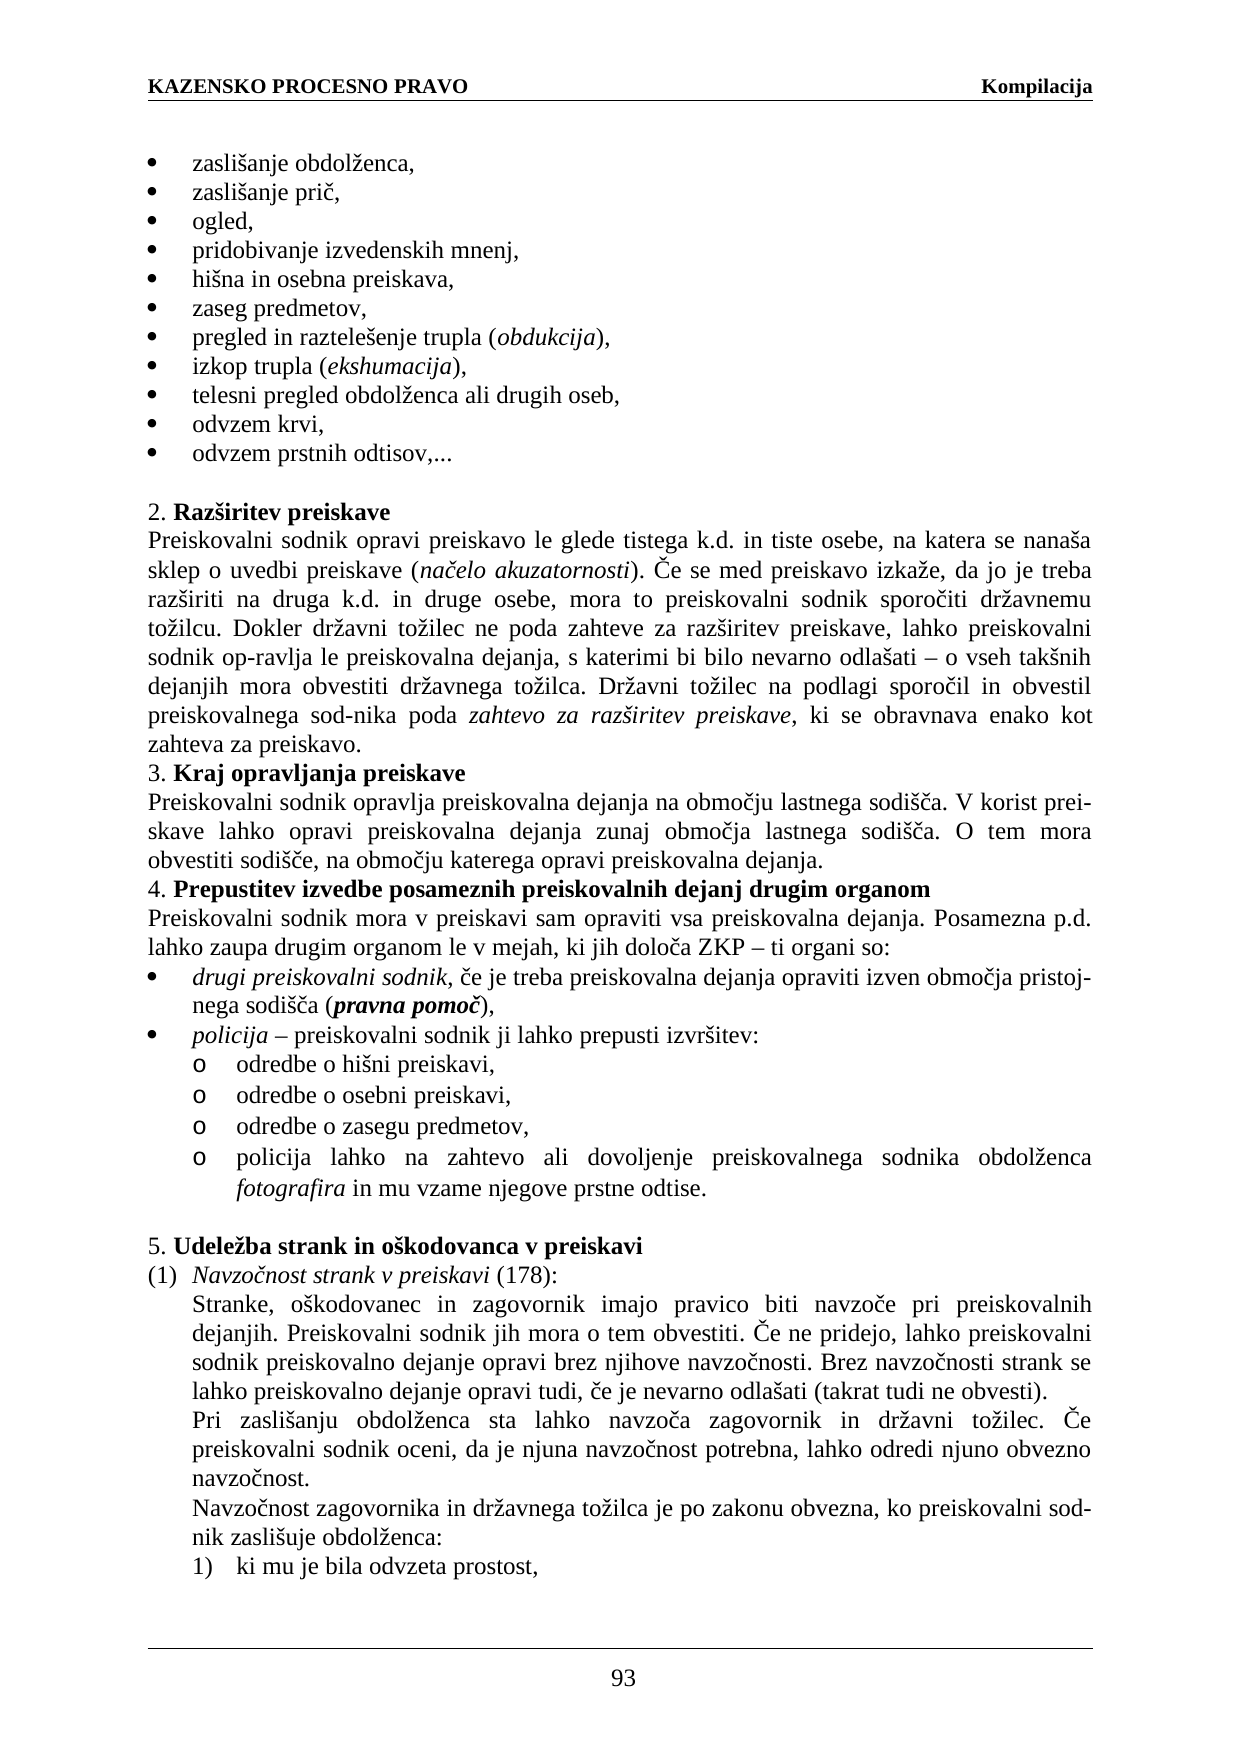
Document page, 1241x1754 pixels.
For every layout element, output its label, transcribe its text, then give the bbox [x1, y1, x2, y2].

text 3. Kraj opravljanja preiskave [148, 758, 1093, 787]
list telesni pregled obdolženca ali drugih oseb, [148, 380, 1093, 409]
list policija – preiskovalni sodnik ji lahko prepusti izvršitev: [148, 1019, 1093, 1048]
list policija lahko na zahtevo ali dovoljenje preiskovalnega sodnika obdolženca fotografira in mu vzame njegove prstne odtise. [192, 1142, 1093, 1202]
list Navzočnost strank v preiskavi (178): [148, 1260, 1093, 1289]
list odredbe o zasegu predmetov, [192, 1111, 1093, 1142]
text Stranke, oškodovanec in zagovornik imajo pravico biti navzoče pri preiskovalnih dejanjih. Preiskovalni sodnik jih mora o tem obvestiti. Če ne pridejo, lahko preiskovalni sodnik preiskovalno dejanje opravi brez njihove navzočnosti. Brez navzočnosti strank se lahko preiskovalno dejanje opravi tudi, če je nevarno odlašati (takrat tudi ne obvesti). [192, 1289, 1093, 1405]
list zaslišanje obdolženca, [148, 148, 1093, 177]
list zaseg predmetov, [148, 293, 1093, 322]
list pridobivanje izvedenskih mnenj, [148, 235, 1093, 264]
text Pri zaslišanju obdolženca sta lahko navzoča zagovornik in državni tožilec. Če preiskovalni sodnik oceni, da je njuna navzočnost potrebna, lahko odredi njuno obvezno navzočnost. [192, 1405, 1093, 1492]
list izkop trupla (ekshumacija), [148, 351, 1093, 380]
list odvzem krvi, [148, 409, 1093, 438]
text Preiskovalni sodnik opravi preiskavo le glede tistega k.d. in tiste osebe, na katera se nanaša sklep o uvedbi preiskave (načelo akuzatornosti). Če se med preiskavo izkaže, da jo je treba razširiti na druga k.d. in druge osebe, mora to preiskovalni sodnik sporočiti državnemu tožilcu. Dokler državni tožilec ne poda zahteve za razširitev preiskave, lahko preiskovalni sodnik op-ravlja le preiskovalna dejanja, s katerimi bi bilo nevarno odlašati – o vseh takšnih dejanjih mora obvestiti državnega tožilca. Državni tožilec na podlagi sporočil in obvestil preiskovalnega sod-nika poda zahtevo za razširitev preiskave, ki se obravnava enako kot zahteva za preiskavo. [148, 525, 1093, 758]
list hišna in osebna preiskava, [148, 264, 1093, 293]
text Navzočnost zagovornika in državnega tožilca je po zakonu obvezna, ko preiskovalni sod-nik zaslišuje obdolženca: [192, 1492, 1093, 1551]
list odredbe o osebni preiskavi, [192, 1079, 1093, 1111]
list zaslišanje prič, [148, 177, 1093, 206]
text 4. Prepustitev izvedbe posameznih preiskovalnih dejanj drugim organom [148, 874, 1093, 903]
list pregled in raztelešenje trupla (obdukcija), [148, 322, 1093, 351]
text 2. Razširitev preiskave [148, 496, 1093, 525]
list odredbe o hišni preiskavi, [192, 1048, 1093, 1079]
text 5. Udeležba strank in oškodovanca v preiskavi [148, 1231, 1093, 1260]
list drugi preiskovalni sodnik, če je treba preiskovalna dejanja opraviti izven območja pristoj-nega sodišča (pravna pomoč), [148, 961, 1093, 1019]
text Preiskovalni sodnik opravlja preiskovalna dejanja na območju lastnega sodišča. V korist prei-skave lahko opravi preiskovalna dejanja zunaj območja lastnega sodišča. O tem mora obvestiti sodišče, na območju katerega opravi preiskovalna dejanja. [148, 787, 1093, 874]
text Preiskovalni sodnik mora v preiskavi sam opraviti vsa preiskovalna dejanja. Posamezna p.d. lahko zaupa drugim organom le v mejah, ki jih določa ZKP – ti organi so: [148, 903, 1093, 961]
list ki mu je bila odvzeta prostost, [192, 1551, 1093, 1579]
list odvzem prstnih odtisov,... [148, 438, 1093, 467]
list ogled, [148, 206, 1093, 235]
